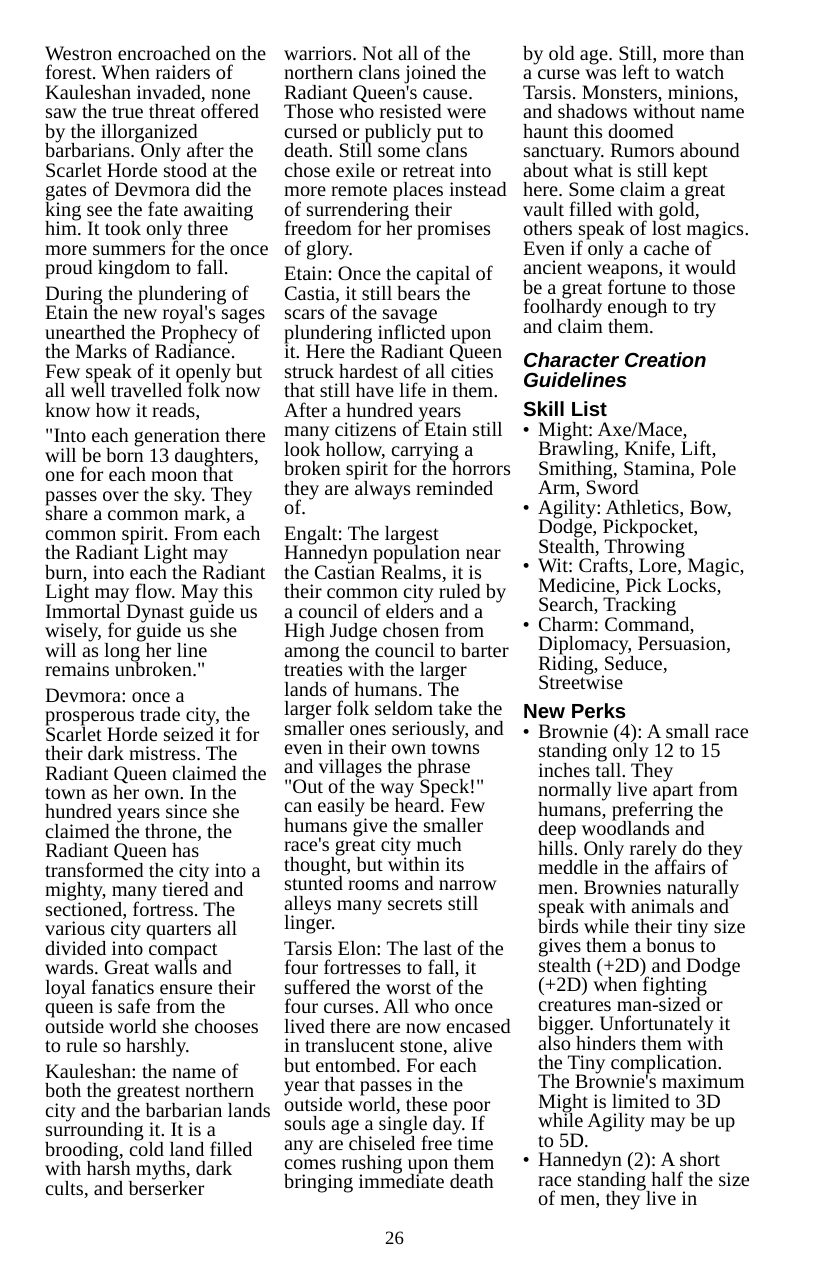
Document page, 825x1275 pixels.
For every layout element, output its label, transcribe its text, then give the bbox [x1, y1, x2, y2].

list Charm: Command, Diplomacy, Persuasion, Riding, Seduce, Streetwise [523, 615, 750, 693]
list Brownie (4): A small race standing only 12 to 15 inches tall. They normally live apart from humans, preferring the deep woodlands and hills. Only rarely do they meddle in the affairs of men. Brownies naturally speak with animals and birds while their tiny size gives them a bonus to stealth (+2D) and Dodge (+2D) when fighting creatures man-sized or bigger. Unfortunately it also hinders them with the Tiny complication. The Brownie's maximum Might is limited to 3D while Agility may be up to 5D. [523, 723, 750, 1151]
subtitle Character Creation Guidelines [523, 352, 750, 391]
text During the plundering of Etain the new royal's sages unearthed the Prophecy of the Marks of Radiance. Few speak of it openly but all well travelled folk now know how it reads, [45, 285, 272, 421]
text Tarsis Elon: The last of the four fortresses to fall, it suffered the worst of the four curses. All who once lived there are now encased in translucent stone, alive but entombed. For each year that passes in the outside world, these poor souls age a single day. If any are chiseled free time comes rushing upon them bringing immediate death [284, 940, 511, 1193]
text Devmora: once a prosperous trade city, the Scarlet Horde seized it for their dark mistress. The Radiant Queen claimed the town as her own. In the hundred years since she claimed the throne, the Radiant Queen has transformed the city into a mighty, many tiered and sectioned, fortress. The various city quarters all divided into compact wards. Great walls and loyal fanatics ensure their queen is safe from the outside world she chooses to rule so harshly. [45, 686, 272, 1057]
list Wit: Crafts, Lore, Magic, Medicine, Pick Locks, Search, Tracking [523, 557, 750, 615]
text Engalt: The largest Hannedyn population near the Castian Realms, it is their common city ruled by a council of elders and a High Judge chosen from among the council to barter treaties with the larger lands of humans. The larger folk seldom take the smaller ones seriously, and even in their own towns and villages the phrase "Out of the way Speck!" can easily be heard. Few humans give the smaller race's great city much thought, but within its stunted rooms and narrow alleys many secrets still linger. [284, 524, 511, 934]
list Hannedyn (2): A short race standing half the size of men, they live in [523, 1151, 750, 1210]
text Westron encroached on the forest. When raiders of Kauleshan invaded, none saw the true threat offered by the illorganized barbarians. Only after the Scarlet Horde stood at the gates of Devmora did the king see the fate awaiting him. It took only three more summers for the once proud kingdom to fall. [45, 45, 272, 279]
text warriors. Not all of the northern clans joined the Radiant Queen's cause. Those who resisted were cursed or publicly put to death. Still some clans chose exile or retreat into more remote places instead of surrendering their freedom for her promises of glory. [284, 45, 511, 259]
subtitle New Perks [523, 699, 750, 723]
text by old age. Still, more than a curse was left to watch Tarsis. Monsters, minions, and shadows without name haunt this doomed sanctuary. Rumors abound about what is still kept here. Some claim a great vault filled with gold, others speak of lost magics. Even if only a cache of ancient weapons, it would be a great fortune to those foolhardy enough to try and claim them. [523, 45, 750, 337]
list Might: Axe/Mace, Brawling, Knife, Lift, Smithing, Stamina, Pole Arm, Sword [523, 421, 750, 498]
text Kauleshan: the name of both the greatest northern city and the barbarian lands surrounding it. It is a brooding, cold land filled with harsh myths, dark cults, and berserker [45, 1063, 272, 1199]
text "Into each generation there will be born 13 daughters, one for each moon that passes over the sky. They share a common mark, a common spirit. From each the Radiant Light may burn, into each the Radiant Light may flow. May this Immortal Dynast guide us wisely, for guide us she will as long her line remains unbroken." [45, 427, 272, 680]
text Etain: Once the capital of Castia, it still bears the scars of the savage plundering inflicted upon it. Here the Radiant Queen struck hardest of all cities that still have life in them. After a hundred years many citizens of Etain still look hollow, carrying a broken spirit for the horrors they are always reminded of. [284, 265, 511, 518]
subtitle Skill List [523, 397, 750, 421]
list Agility: Athletics, Bow, Dodge, Pickpocket, Stealth, Throwing [523, 498, 750, 557]
